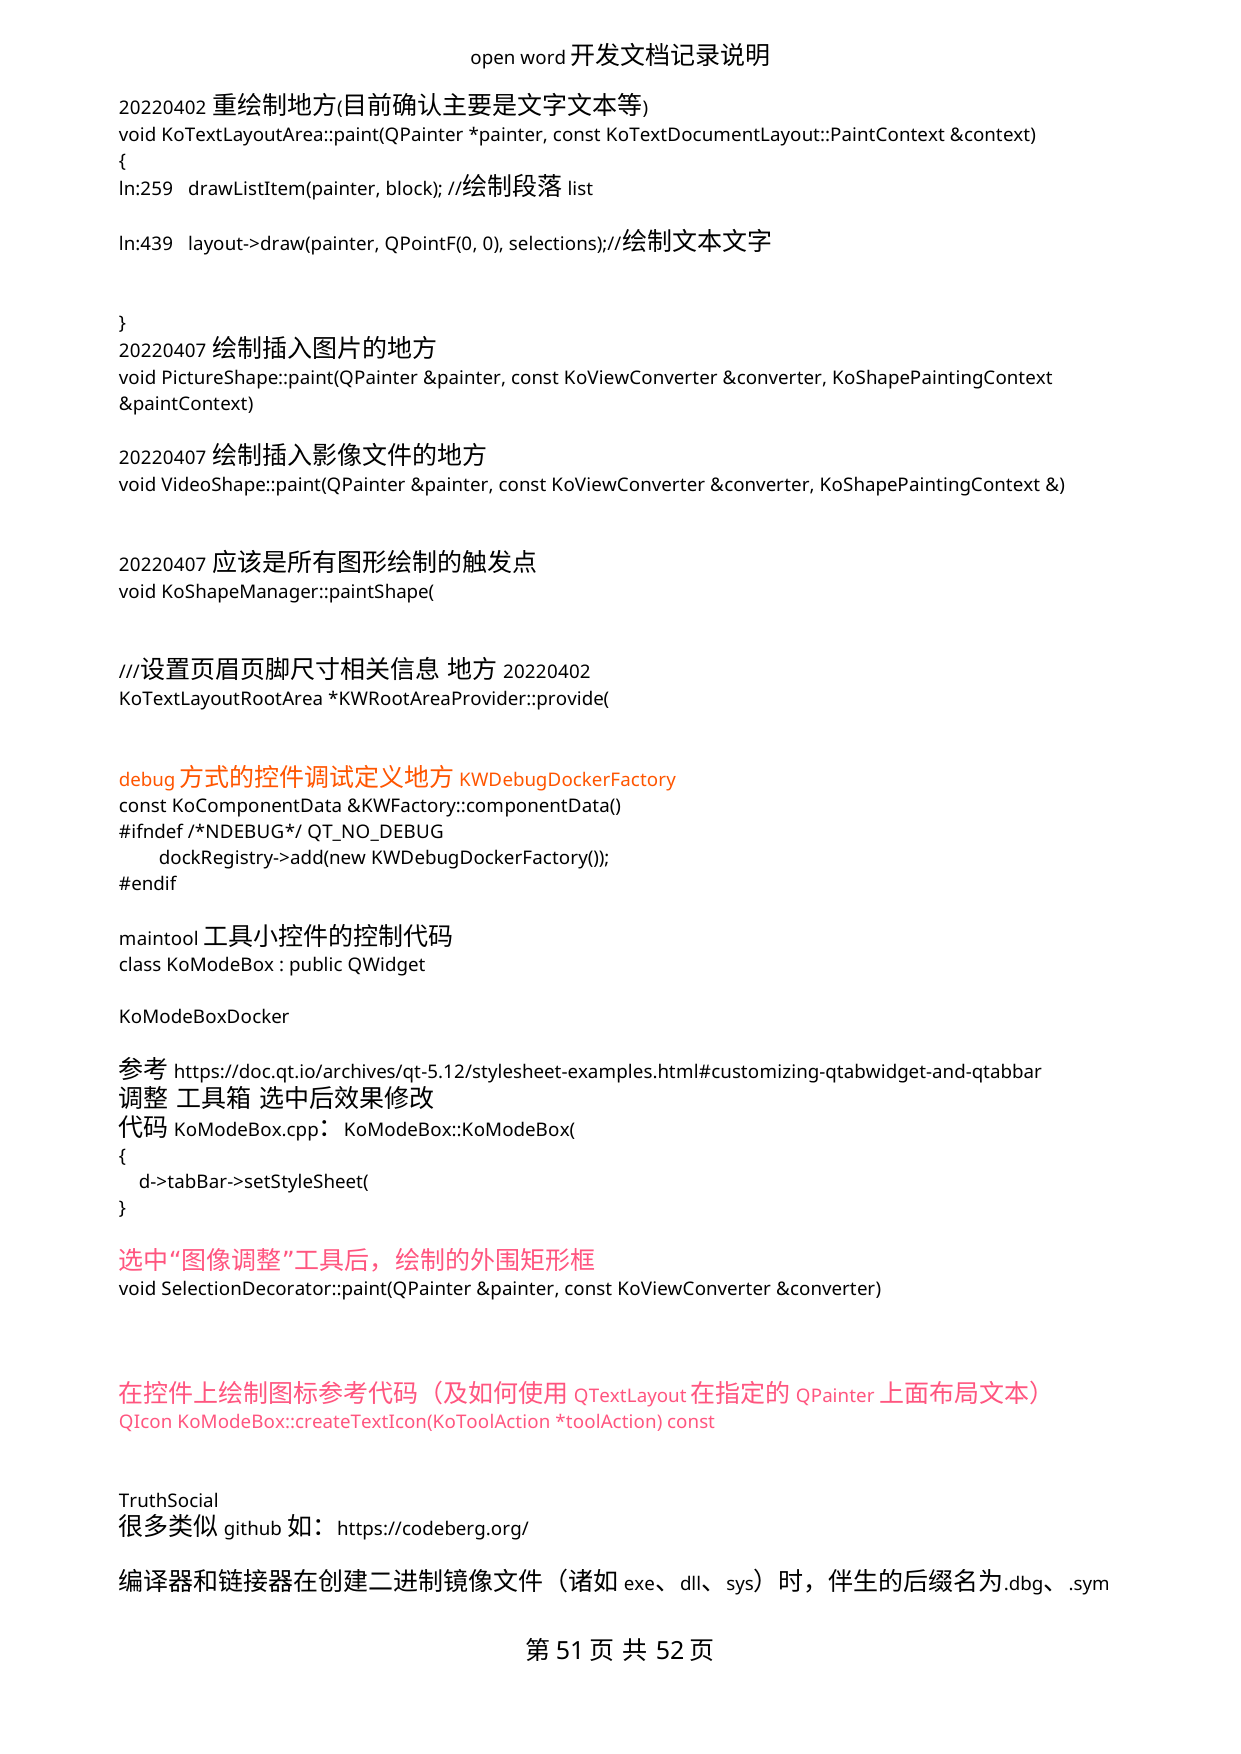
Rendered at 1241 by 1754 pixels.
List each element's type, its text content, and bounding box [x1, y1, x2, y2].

text #ifndef /*NDEBUG*/ QT_NO_DEBUG [119, 818, 1121, 844]
text 调整 工具箱 选中后效果修改 [119, 1084, 1121, 1113]
text void KoTextLayoutArea::paint(QPainter *painter, const KoTextDocumentLayout::PaintContext &context) [119, 120, 1121, 146]
text 代码KoModeBox.cpp：KoModeBox::KoModeBox( [119, 1113, 1121, 1142]
text ///设置页眉页脚尺寸相关信息 地方20220402 [119, 656, 1121, 685]
text class KoModeBox : public QWidget [119, 951, 1121, 977]
text ln:259 drawListItem(painter, block); //绘制段落list [119, 172, 1121, 201]
text void VideoShape::paint(QPainter &painter, const KoViewConverter &converter, KoShapePaintingContext &) [119, 471, 1121, 497]
text } [119, 1194, 1121, 1220]
text 20220407 绘制插入图片的地方 [119, 334, 1121, 363]
text 编译器和链接器在创建二进制镜像文件（诸如exe、dll、sys）时，伴生的后缀名为.dbg、.sym [119, 1567, 1121, 1596]
text #endif [119, 870, 1121, 896]
text 很多类似github 如：https://codeberg.org/ [119, 1512, 1121, 1541]
text KoTextLayoutRootArea *KWRootAreaProvider::provide( [119, 685, 1121, 711]
text void PictureShape::paint(QPainter &painter, const KoViewConverter &converter, KoShapePaintingContext &paintContext) [119, 363, 1121, 416]
text dockRegistry->add(new KWDebugDockerFactory()); [119, 844, 1121, 870]
text TruthSocial [119, 1486, 1121, 1512]
text void SelectionDecorator::paint(QPainter &painter, const KoViewConverter &converter) [119, 1275, 1121, 1301]
text const KoComponentData &KWFactory::componentData() [119, 792, 1121, 818]
text 参考https://doc.qt.io/archives/qt-5.12/stylesheet-examples.html#customizing-qtabwidget-and-qtabbar [119, 1055, 1121, 1084]
text debug方式的控件调试定义地方KWDebugDockerFactory [119, 763, 1121, 792]
text 20220402 重绘制地方(目前确认主要是文字文本等) [119, 91, 1121, 120]
text QIcon KoModeBox::createTextIcon(KoToolAction *toolAction) const [119, 1408, 1121, 1434]
text 20220407 应该是所有图形绘制的触发点 [119, 549, 1121, 578]
text 选中“图像调整”工具后，绘制的外围矩形框 [119, 1246, 1121, 1275]
text d->tabBar->setStyleSheet( [119, 1168, 1121, 1194]
text 20220407 绘制插入影像文件的地方 [119, 442, 1121, 471]
text KoModeBoxDocker [119, 1003, 1121, 1029]
text } [119, 308, 1121, 334]
text void KoShapeManager::paintShape( [119, 578, 1121, 604]
text { [119, 146, 1121, 172]
text maintool 工具小控件的控制代码 [119, 922, 1121, 951]
text ln:439 layout->draw(painter, QPointF(0, 0), selections);//绘制文本文字 [119, 227, 1121, 256]
text { [119, 1142, 1121, 1168]
text 在控件上绘制图标参考代码（及如何使用QTextLayout在指定的QPainter 上面布局文本） [119, 1379, 1121, 1408]
